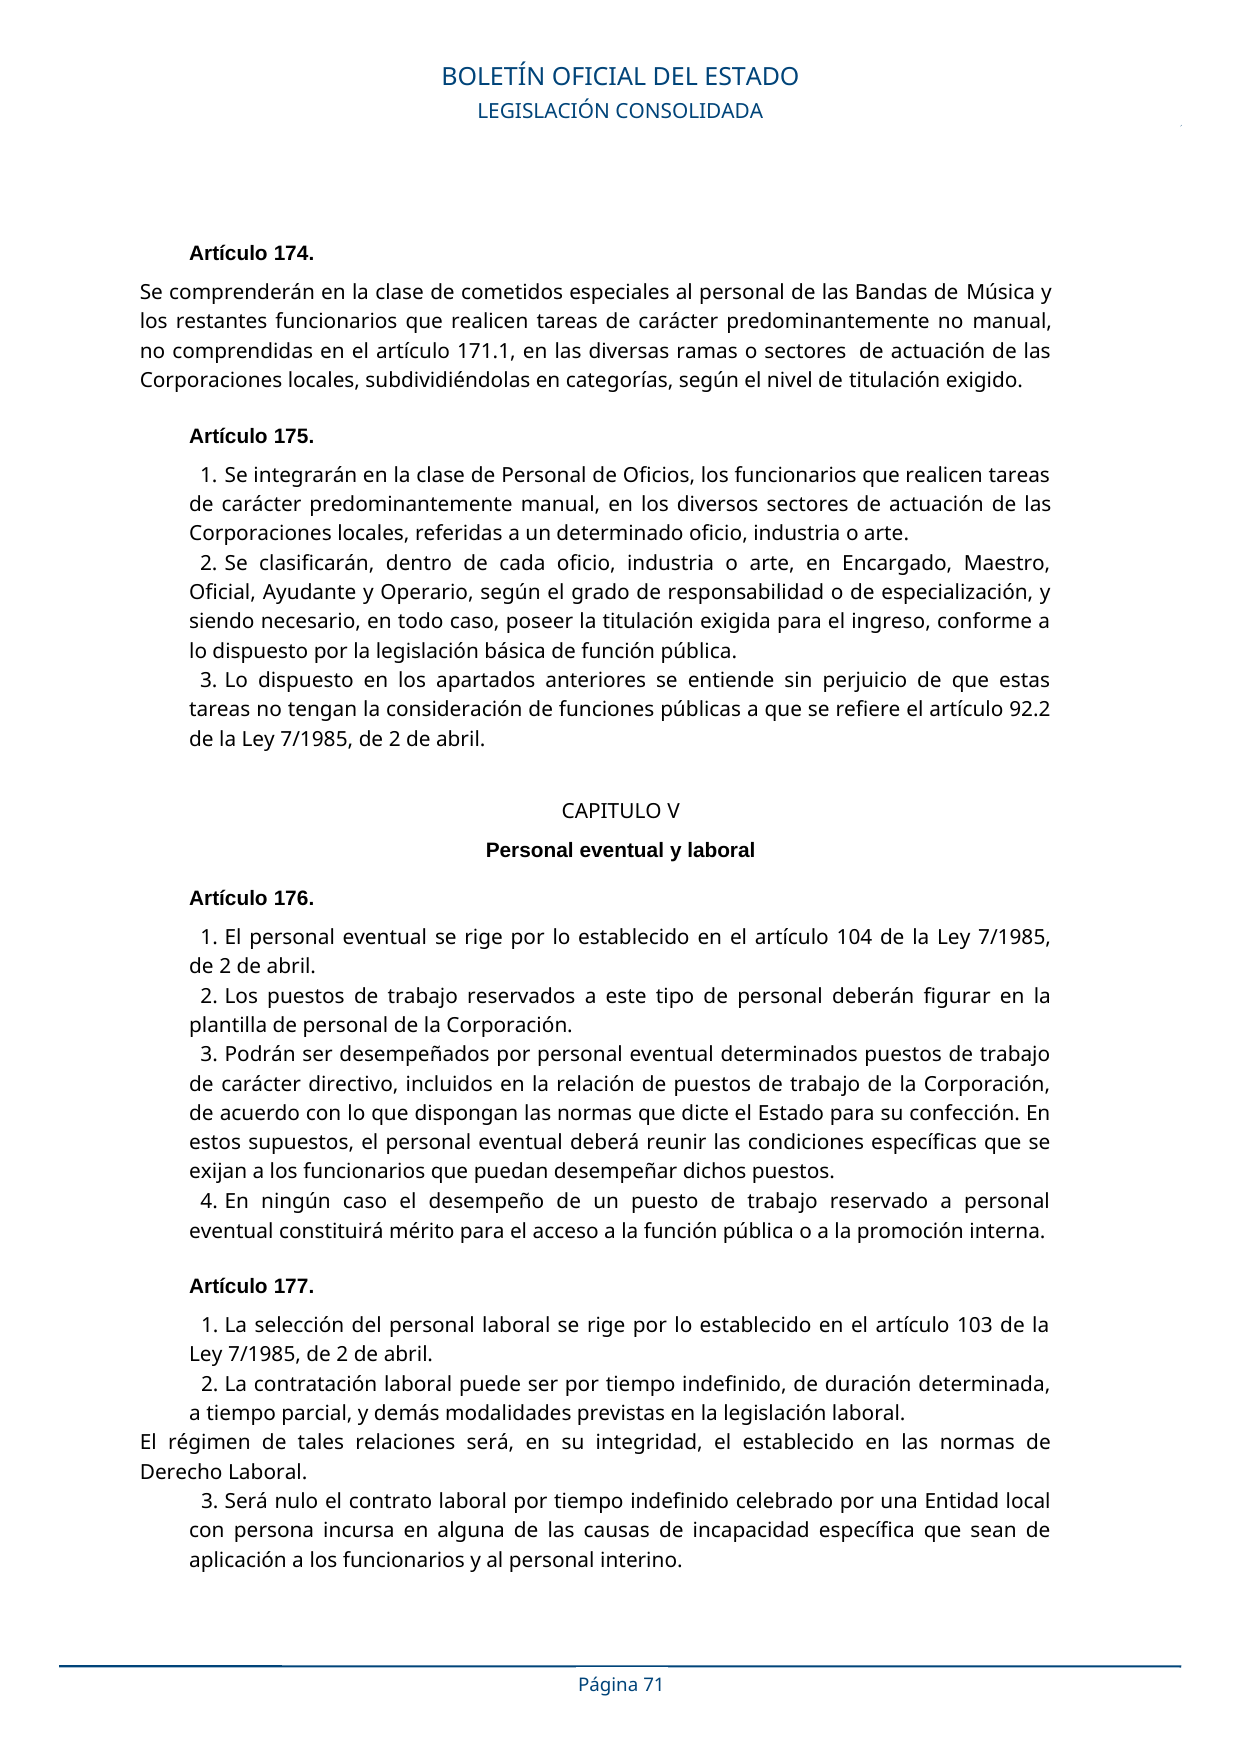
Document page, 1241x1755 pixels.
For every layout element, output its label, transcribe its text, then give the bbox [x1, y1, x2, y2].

subtitle Artículo 174. [189, 241, 1184, 265]
list La contratación laboral puede ser por tiempo indefinido, de duración determinada, a tiempo parcial, y demás modalidades previstas en la legislación laboral. [165, 1369, 1052, 1426]
subtitle Personal eventual y laboral [458, 837, 783, 861]
subtitle Artículo 177. [189, 1274, 1184, 1298]
text Artículo 176. [189, 886, 1184, 910]
text El régimen de tales relaciones será, en su integridad, el establecido en las normas de Derecho Laboral. [139, 1427, 1052, 1485]
text Se comprenderán en la clase de cometidos especiales al personal de las Bandas de Música y los restantes funcionarios que realicen tareas de carácter predominantemente no manual, no comprendidas en el artículo 171.1, en las diversas ramas o sectores de actuación de las Corporaciones locales, subdividiéndolas en categorías, según el nivel de titulación exigido. [139, 277, 1052, 394]
list En ningún caso el desempeño de un puesto de trabajo reservado a personal eventual constituirá mérito para el acceso a la función pública o a la promoción interna. [165, 1186, 1052, 1244]
list Lo dispuesto en los apartados anteriores se entiende sin perjuicio de que estas tareas no tengan la consideración de funciones públicas a que se refiere el artículo 92.2 de la Ley 7/1985, de 2 de abril. [164, 665, 1052, 752]
subtitle Artículo 175. [189, 424, 1184, 448]
list Se integrarán en la clase de Personal de Oficios, los funcionarios que realicen tareas de carácter predominantemente manual, en los diversos sectores de actuación de las Corporaciones locales, referidas a un determinado oficio, industria o arte. [164, 460, 1052, 547]
text CAPITULO V [458, 796, 783, 824]
list Se clasificarán, dentro de cada oficio, industria o arte, en Encargado, Maestro, Oficial, Ayudante y Operario, según el grado de responsabilidad o de especialización, y siendo necesario, en todo caso, poseer la titulación exigida para el ingreso, conforme a lo dispuesto por la legislación básica de función pública. [164, 548, 1052, 664]
list Podrán ser desempeñados por personal eventual determinados puestos de trabajo de carácter directivo, incluidos en la relación de puestos de trabajo de la Corporación, de acuerdo con lo que dispongan las normas que dicte el Estado para su confección. En estos supuestos, el personal eventual deberá reunir las condiciones específicas que se exijan a los funcionarios que puedan desempeñar dichos puestos. [165, 1039, 1052, 1185]
list Será nulo el contrato laboral por tiempo indefinido celebrado por una Entidad local con persona incursa en alguna de las causas de incapacidad específica que sean de aplicación a los funcionarios y al personal interino. [165, 1486, 1052, 1573]
list La selección del personal laboral se rige por lo establecido en el artículo 103 de la Ley 7/1985, de 2 de abril. [165, 1310, 1052, 1368]
list Los puestos de trabajo reservados a este tipo de personal deberán figurar en la plantilla de personal de la Corporación. [165, 981, 1052, 1039]
list El personal eventual se rige por lo establecido en el artículo 104 de la Ley 7/1985, de 2 de abril. [165, 922, 1052, 980]
